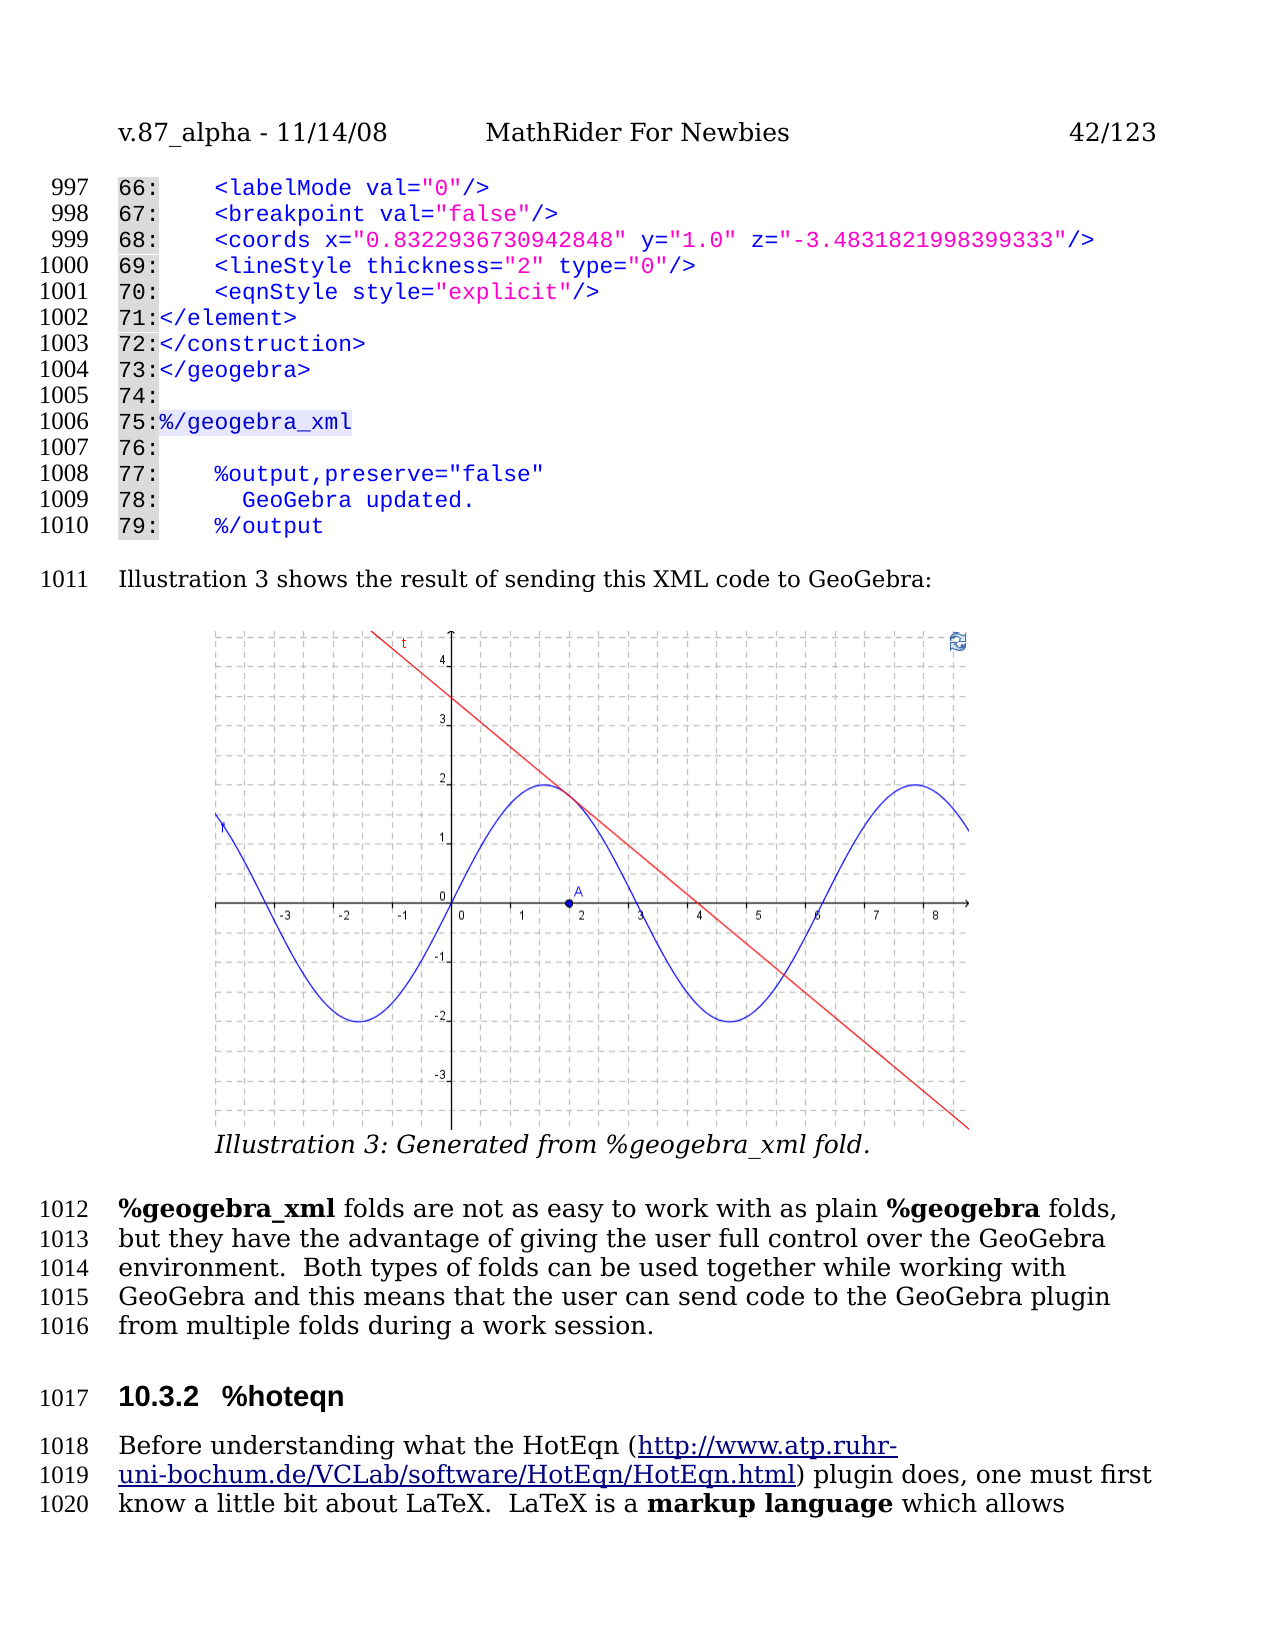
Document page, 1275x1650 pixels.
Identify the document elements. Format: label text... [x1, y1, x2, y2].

text 69: <lineStyle thickness="2" type="0"/> [118, 254, 1157, 281]
text %geogebra_xml folds are not as easy to work with as plain %geogebra folds, but they have the advantage of giving the user full control over the GeoGebra environment. Both types of folds can be used together while working with GeoGebra and this means that the user can send code to the GeoGebra plugin from multiple folds during a work session. [118, 1194, 1157, 1340]
text 68: <coords x="0.8322936730942848" y="1.0" z="-3.4831821998399333"/> [118, 229, 1157, 254]
text Before understanding what the HotEqn (http://www.atp.ruhr-uni-bochum.de/VCLab/software/HotEqn/HotEqn.html) plugin does, one must first know a little bit about LaTeX. LaTeX is a markup language which allows [118, 1431, 1157, 1519]
text 73:</geogebra> [118, 358, 1157, 384]
text 71:</element> [118, 306, 1157, 332]
text 66: <labelMode val="0"/> [118, 177, 1157, 203]
text 74: [118, 384, 1157, 410]
text 70: <eqnStyle style="explicit"/> [118, 281, 1157, 306]
text Illustration 3 shows the result of sending this XML code to GeoGebra: [118, 566, 1157, 592]
text Illustration 3: Generated from %geogebra_xml fold. [215, 1130, 969, 1159]
picture [215, 631, 969, 1130]
text 77: %output,preserve="false" [118, 462, 1157, 488]
text 75:%/geogebra_xml [118, 410, 1157, 436]
text 79: %/output [118, 514, 1157, 540]
subtitle %hoteqn [118, 1379, 1157, 1413]
text 78: GeoGebra updated. [118, 488, 1157, 514]
text 72:</construction> [118, 332, 1157, 358]
text 67: <breakpoint val="false"/> [118, 203, 1157, 229]
text 76: [118, 436, 1157, 462]
